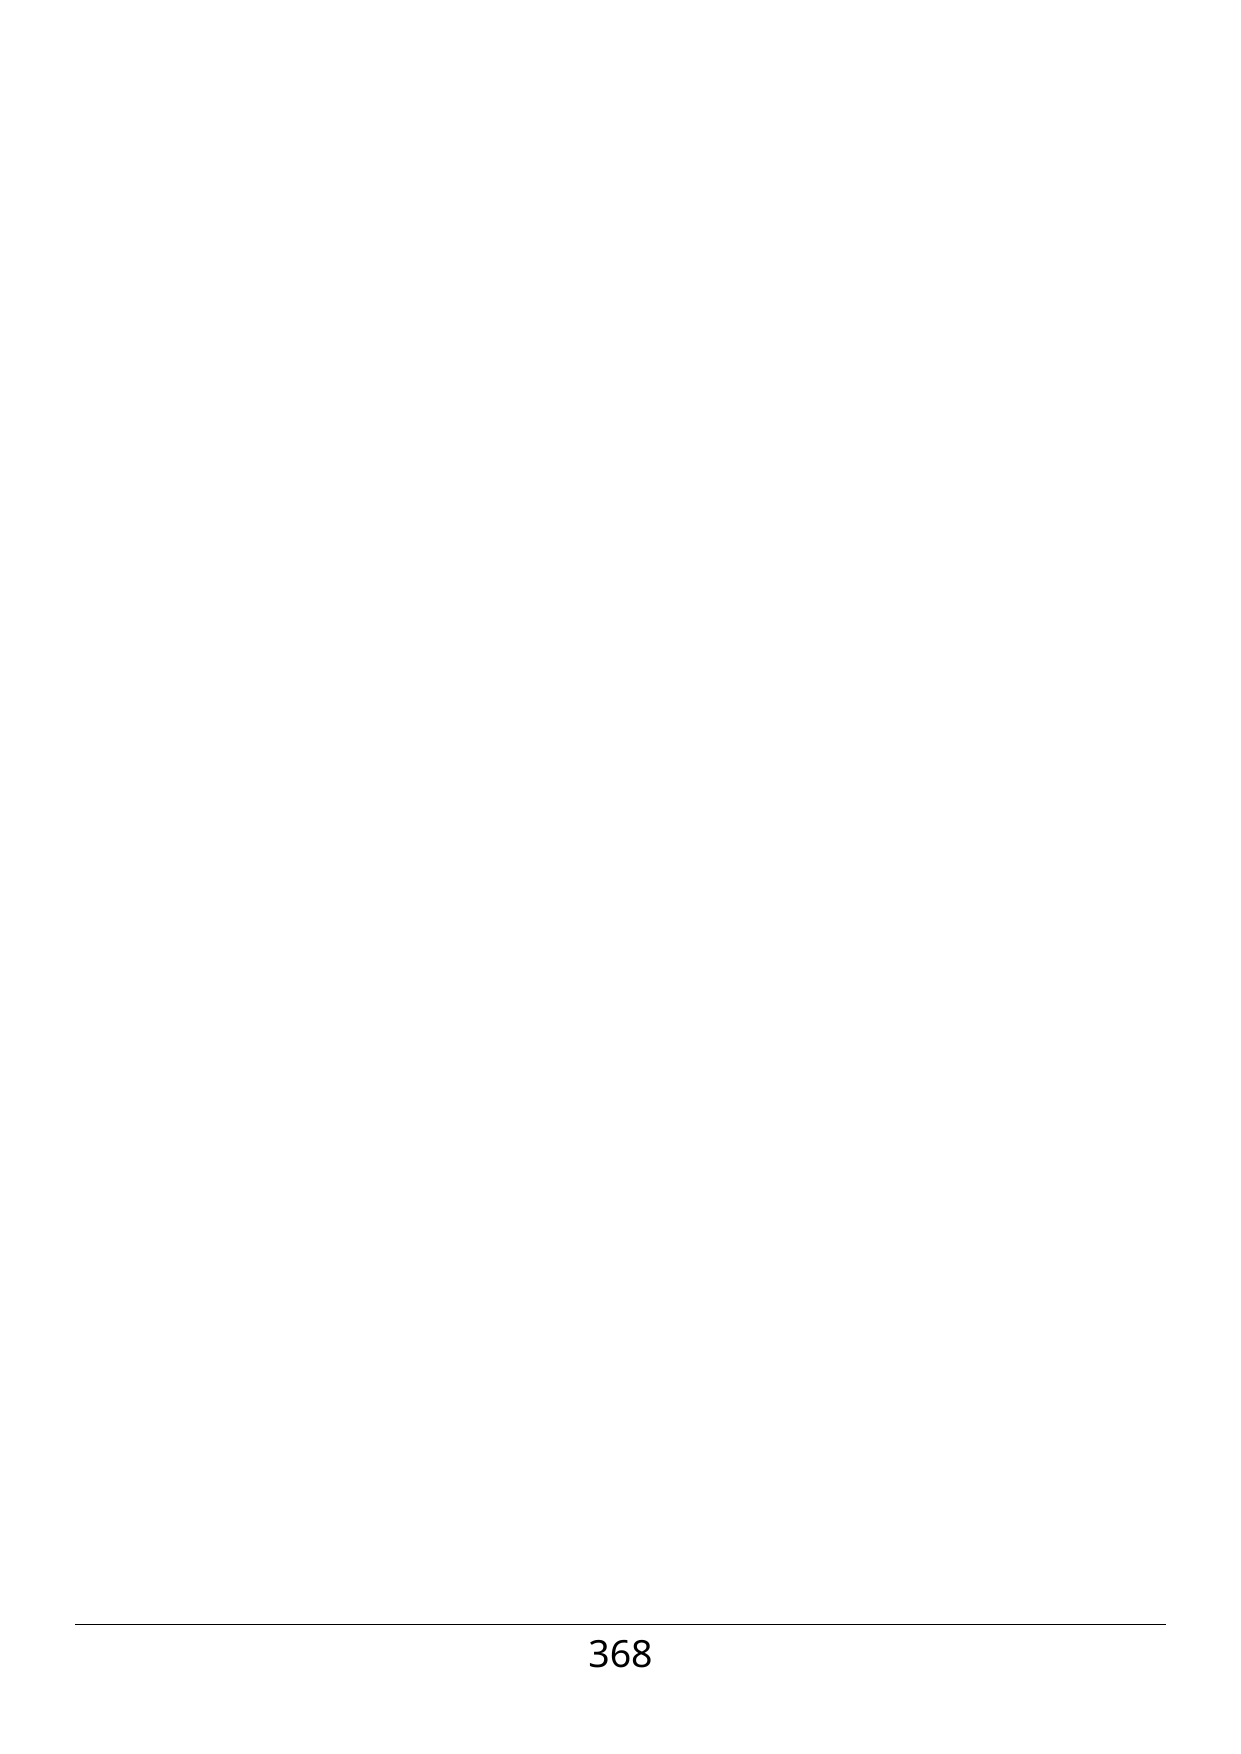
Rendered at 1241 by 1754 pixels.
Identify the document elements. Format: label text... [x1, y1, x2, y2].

text سُوْرَةُ قُرَيْشٍ [75, 75, 1166, 128]
text بِسْمِ اللّٰهِ الرَّحْمٰنِ الرَّحِيْمِ ؀ [75, 128, 1166, 182]
text سُوْرَةُ الْمَاعُوْنِ [75, 1537, 1166, 1591]
text لِاِيْلٰفِ قُرَيْشٍ ١ﶫ اٖلٰفِهِمْ رِحْلَةَ الشِّتَآءِ وَالصَّيْفِ ٢ﶔ فَلْيَعْبُدُوْا رَبَّ هٰذَا الْبَيْتِ ٣ﶫ الَّذِيْۤ اَطْعَمَهُمْ مِّنْ جُوْعٍﵿ وَّاٰمَنَهُمْ مِّنْ خَوْفٍ ٤ﶒ [75, 182, 1166, 342]
